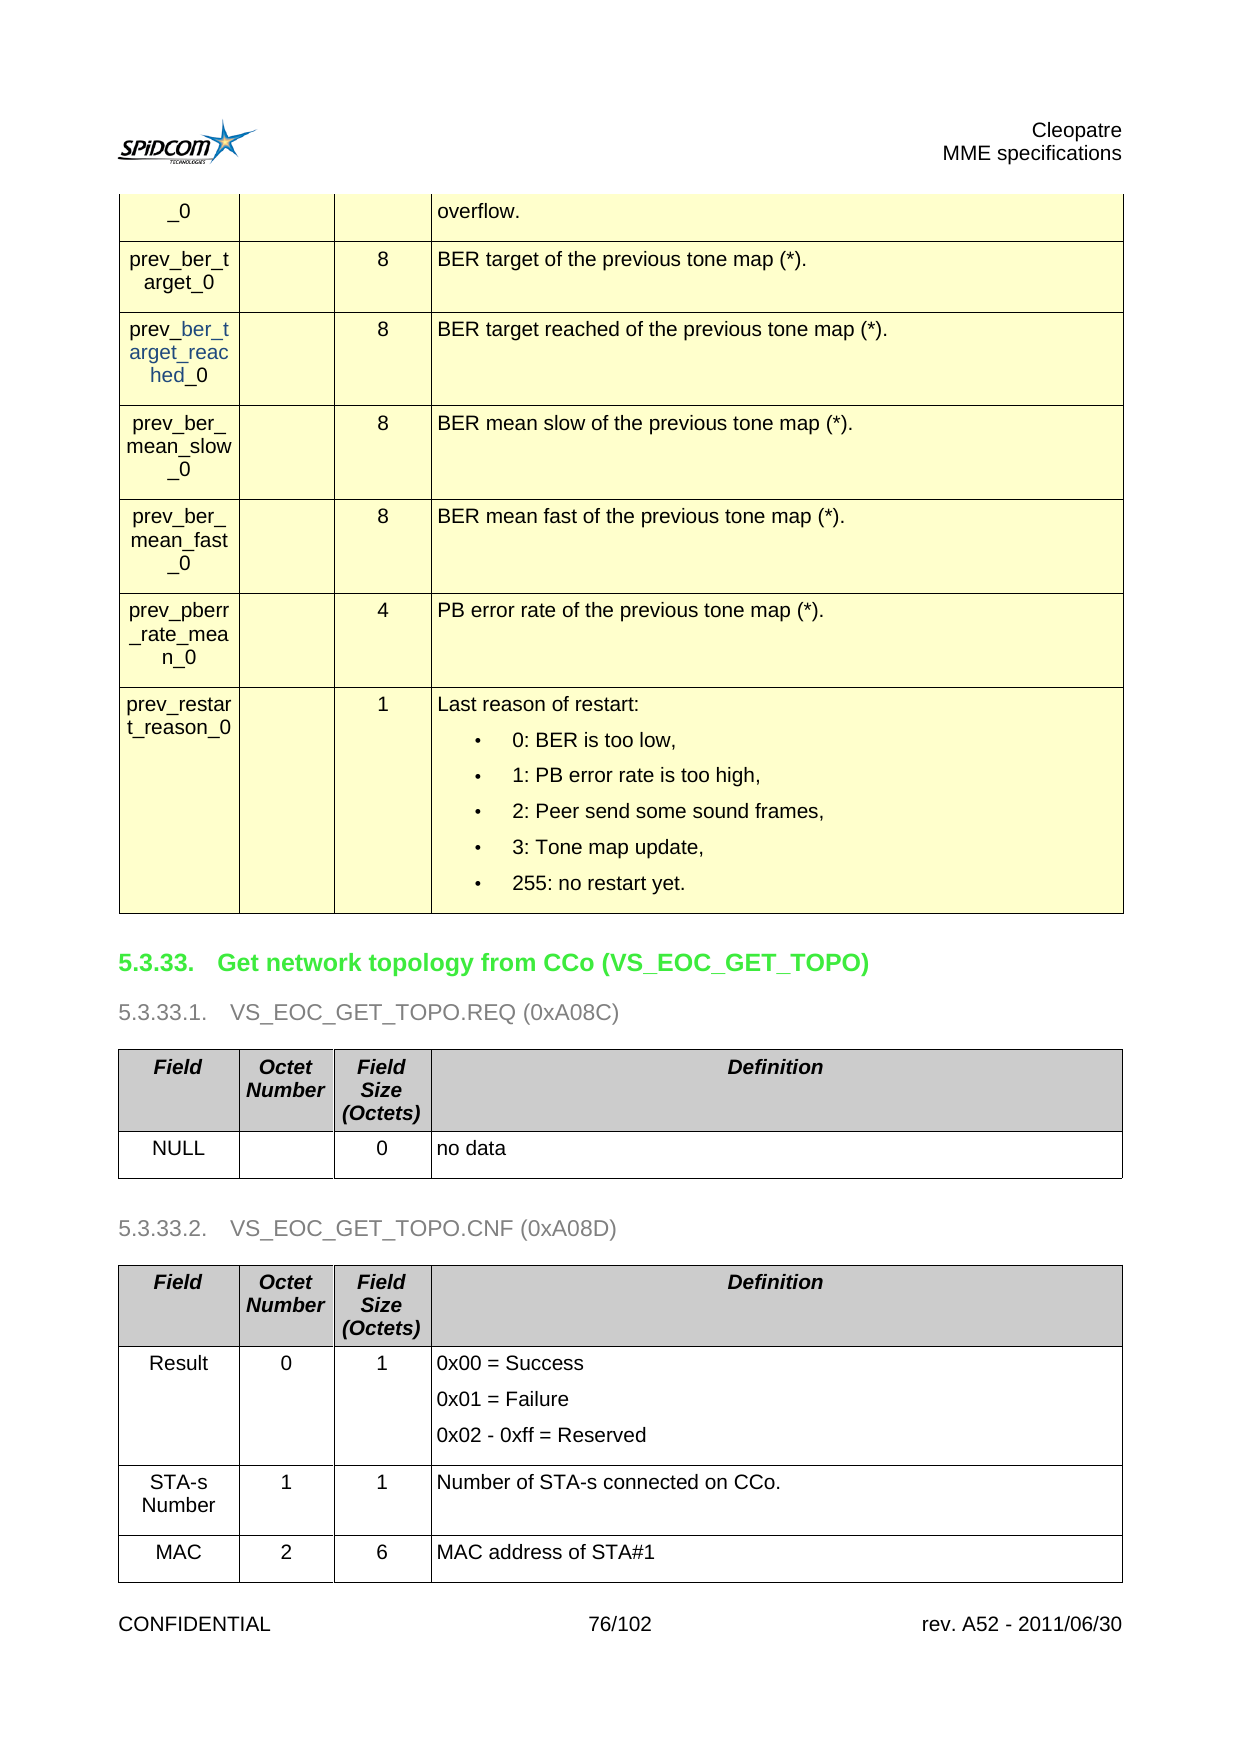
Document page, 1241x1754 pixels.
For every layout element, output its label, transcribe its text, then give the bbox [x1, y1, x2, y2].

table_cell MAC [119, 1536, 239, 1582]
table_cell STA-s Number [119, 1466, 239, 1535]
table_cell Last reason of restart: 0: BER is too low, 1: PB error rate is too high, 2: Peer send some sound frames, 3: Tone map update, 255: no restart yet. [432, 688, 1123, 913]
table_header Definition [432, 1266, 1122, 1346]
table_header Octet Number [240, 1050, 333, 1131]
table_cell MAC address of STA#1 [432, 1536, 1122, 1582]
table_cell 8 [335, 242, 431, 312]
table_cell PB error rate of the previous tone map (*). [432, 594, 1123, 687]
subtitle VS_EOC_GET_TOPO.CNF (0xA08D) [118, 1215, 1122, 1241]
subtitle Get network topology from CCo (VS_EOC_GET_TOPO) [118, 948, 1122, 976]
table_cell Number of STA-s connected on CCo. [432, 1466, 1122, 1535]
table_cell BER mean fast of the previous tone map (*). [432, 500, 1123, 593]
table_cell [240, 1132, 333, 1178]
table_cell 0x00 = Success 0x01 = Failure 0x02 - 0xff = Reserved [432, 1347, 1122, 1465]
table_cell 4 [335, 594, 431, 687]
table_cell 1 [335, 1347, 431, 1465]
table_cell prev_restart_reason_0 [120, 688, 239, 913]
table_cell [240, 313, 334, 405]
table_cell [240, 500, 334, 593]
table_cell BER target reached of the previous tone map (*). [432, 313, 1123, 405]
table_cell overflow. [432, 194, 1123, 241]
table_cell prev_ber_target_reached_0 [120, 313, 239, 405]
table_cell BER mean slow of the previous tone map (*). [432, 406, 1123, 499]
table_header Definition [432, 1050, 1122, 1131]
table_header Field Size (Octets) [335, 1266, 431, 1346]
table_cell Result [119, 1347, 239, 1465]
table_cell [240, 594, 334, 687]
picture [117, 118, 258, 165]
table_header Field [119, 1266, 239, 1346]
table_cell [240, 194, 334, 241]
table_cell 8 [335, 406, 431, 499]
table_cell prev_ber_target_0 [120, 242, 239, 312]
table_cell BER target of the previous tone map (*). [432, 242, 1123, 312]
subtitle VS_EOC_GET_TOPO.REQ (0xA08C) [118, 1000, 1122, 1026]
table_cell no data [432, 1132, 1122, 1178]
table_cell 1 [335, 688, 431, 913]
table_header Field Size (Octets) [335, 1050, 431, 1131]
table_cell [240, 242, 334, 312]
table_header Octet Number [240, 1266, 333, 1346]
table_cell [335, 194, 431, 241]
table_cell 8 [335, 313, 431, 405]
table_cell 2 [240, 1536, 333, 1582]
table_cell [240, 688, 334, 913]
table_cell 0 [335, 1132, 431, 1178]
table_cell [240, 406, 334, 499]
table_cell 0 [240, 1347, 333, 1465]
table_header Field [119, 1050, 239, 1131]
table_cell prev_ber_mean_slow_0 [120, 406, 239, 499]
table_cell 6 [335, 1536, 431, 1582]
table_cell 1 [335, 1466, 431, 1535]
table_cell NULL [119, 1132, 239, 1178]
table_cell prev_ber_mean_fast_0 [120, 500, 239, 593]
table_cell 8 [335, 500, 431, 593]
table_cell _0 [120, 194, 239, 241]
table_cell prev_pberr_rate_mean_0 [120, 594, 239, 687]
table_cell 1 [240, 1466, 333, 1535]
